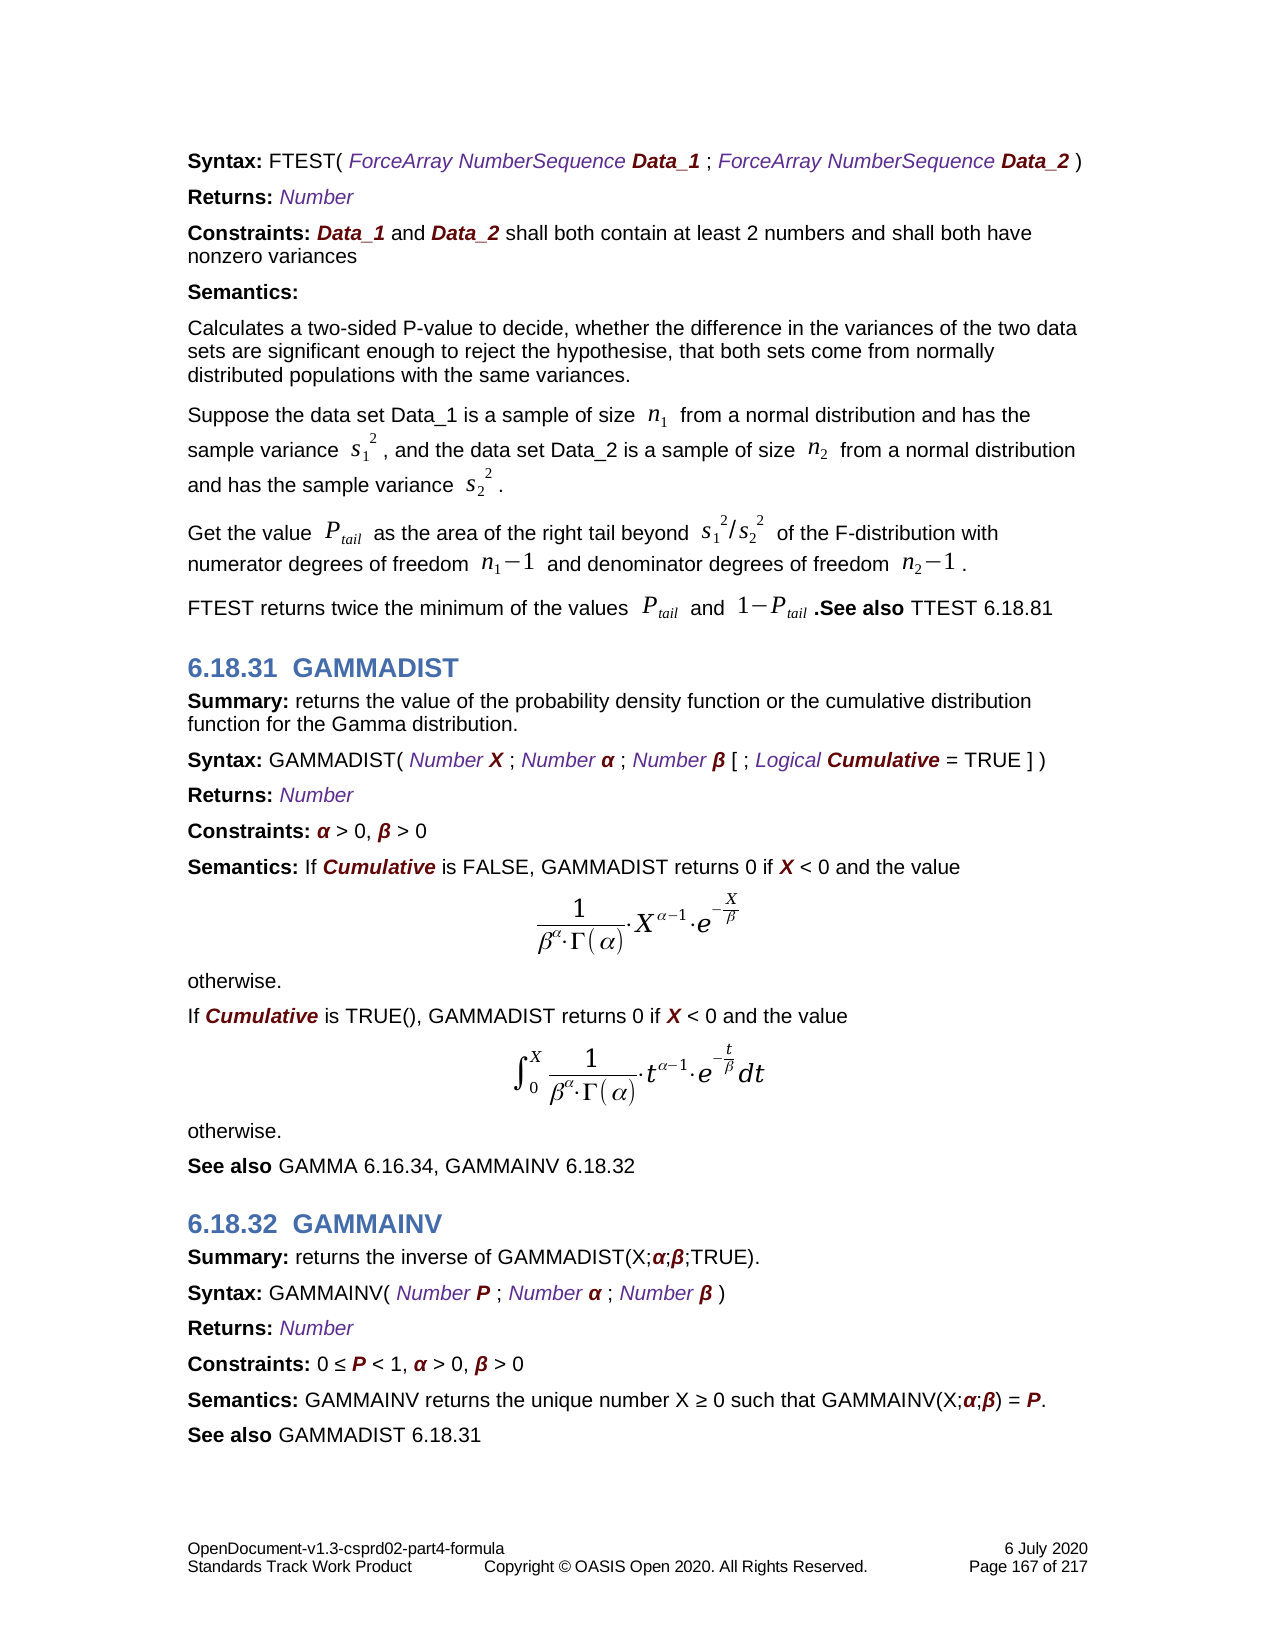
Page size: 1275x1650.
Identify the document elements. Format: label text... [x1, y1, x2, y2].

text Returns: Number [187, 186, 1088, 209]
text otherwise. [187, 1119, 1088, 1143]
text Suppose the data set Data_1 is a sample of size from a normal distribution and has the sample variance , and the data set Data_2 is a sample of size from a normal distribution and has the sample variance . [187, 399, 1088, 500]
text otherwise. [187, 969, 1088, 993]
text Constraints: α > 0, β > 0 [187, 819, 1088, 843]
text Syntax: GAMMAINV( Number P ; Number α ; Number β ) [187, 1281, 1088, 1305]
subtitle GAMMADIST [187, 653, 1088, 683]
text Semantics: [187, 280, 1088, 304]
text Get the value as the area of the right tail beyond of the F‑distribution with numerator degrees of freedom and denominator degrees of freedom . [187, 512, 1088, 578]
text If Cumulative is TRUE(), GAMMADIST returns 0 if X < 0 and the value [187, 1005, 1088, 1028]
text Constraints: Data_1 and Data_2 shall both contain at least 2 numbers and shall both have nonzero variances [187, 221, 1088, 268]
text Summary: returns the inverse of GAMMADIST(X;α;β;TRUE). [187, 1246, 1088, 1269]
text FTEST returns twice the minimum of the values and .See also TTEST 6.18.81 [187, 591, 1088, 622]
text Returns: Number [187, 784, 1088, 807]
text Summary: returns the value of the probability density function or the cumulative distribution function for the Gamma distribution. [187, 689, 1088, 736]
text See also GAMMA 6.16.34, GAMMAINV 6.18.32 [187, 1155, 1088, 1178]
text Constraints: 0 ≤ P < 1, α > 0, β > 0 [187, 1352, 1088, 1376]
text Returns: Number [187, 1317, 1088, 1340]
text Semantics: If Cumulative is FALSE, GAMMADIST returns 0 if X < 0 and the value [187, 855, 1088, 879]
text Syntax: GAMMADIST( Number X ; Number α ; Number β [ ; Logical Cumulative = TRUE ] ) [187, 748, 1088, 772]
text Syntax: FTEST( ForceArray NumberSequence Data_1 ; ForceArray NumberSequence Data_2 ) [187, 150, 1088, 173]
text Semantics: GAMMAINV returns the unique number X ≥ 0 such that GAMMAINV(X;α;β) = P. [187, 1388, 1088, 1412]
text Calculates a two-sided P-value to decide, whether the difference in the variances of the two data sets are significant enough to reject the hypothesise, that both sets come from normally distributed populations with the same variances. [187, 316, 1088, 387]
subtitle GAMMAINV [187, 1209, 1088, 1239]
text See also GAMMADIST 6.18.31 [187, 1424, 1088, 1447]
